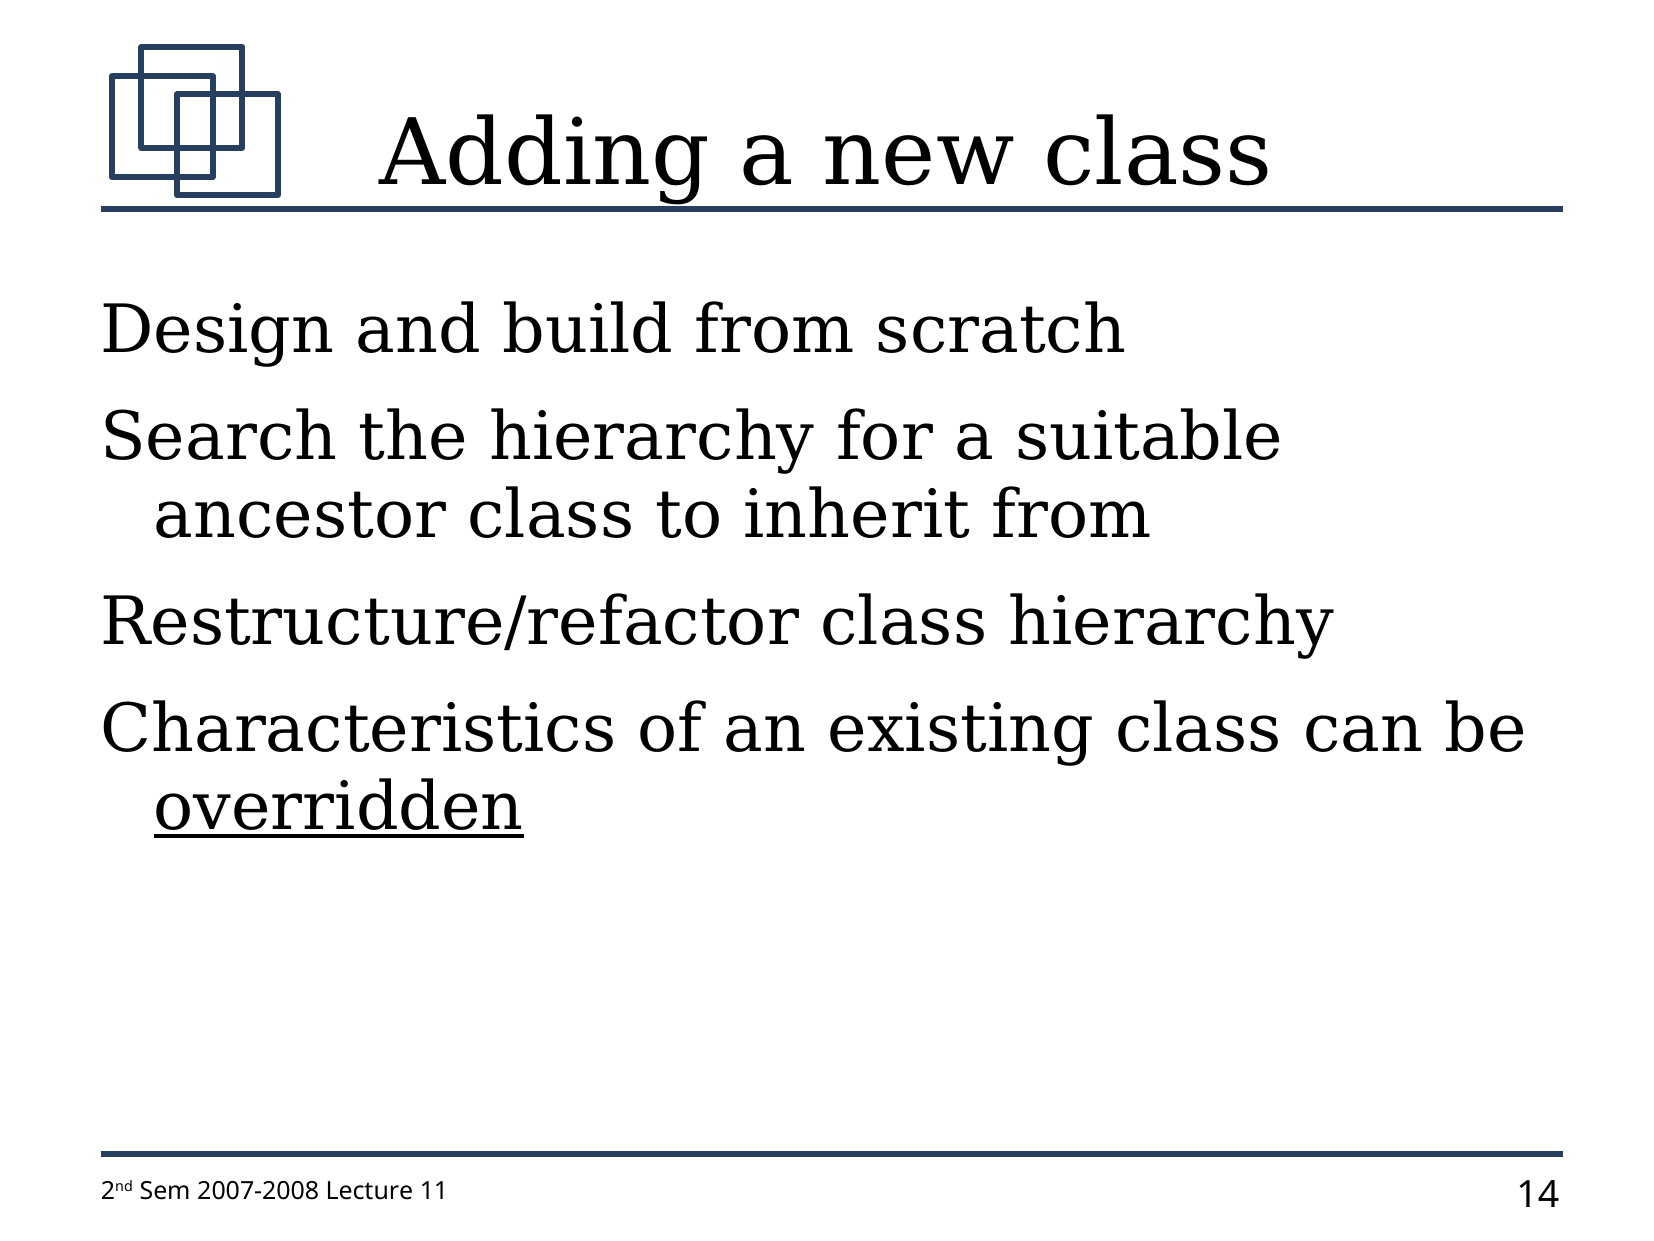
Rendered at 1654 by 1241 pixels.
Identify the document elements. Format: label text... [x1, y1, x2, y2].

list Design and build from scratch Search the hierarchy for a suitable ancestor class to inherit from Restructure/refactor class hierarchy Characteristics of an existing class can be overridden [82, 290, 1571, 1109]
title Adding a new class [82, 49, 1571, 257]
